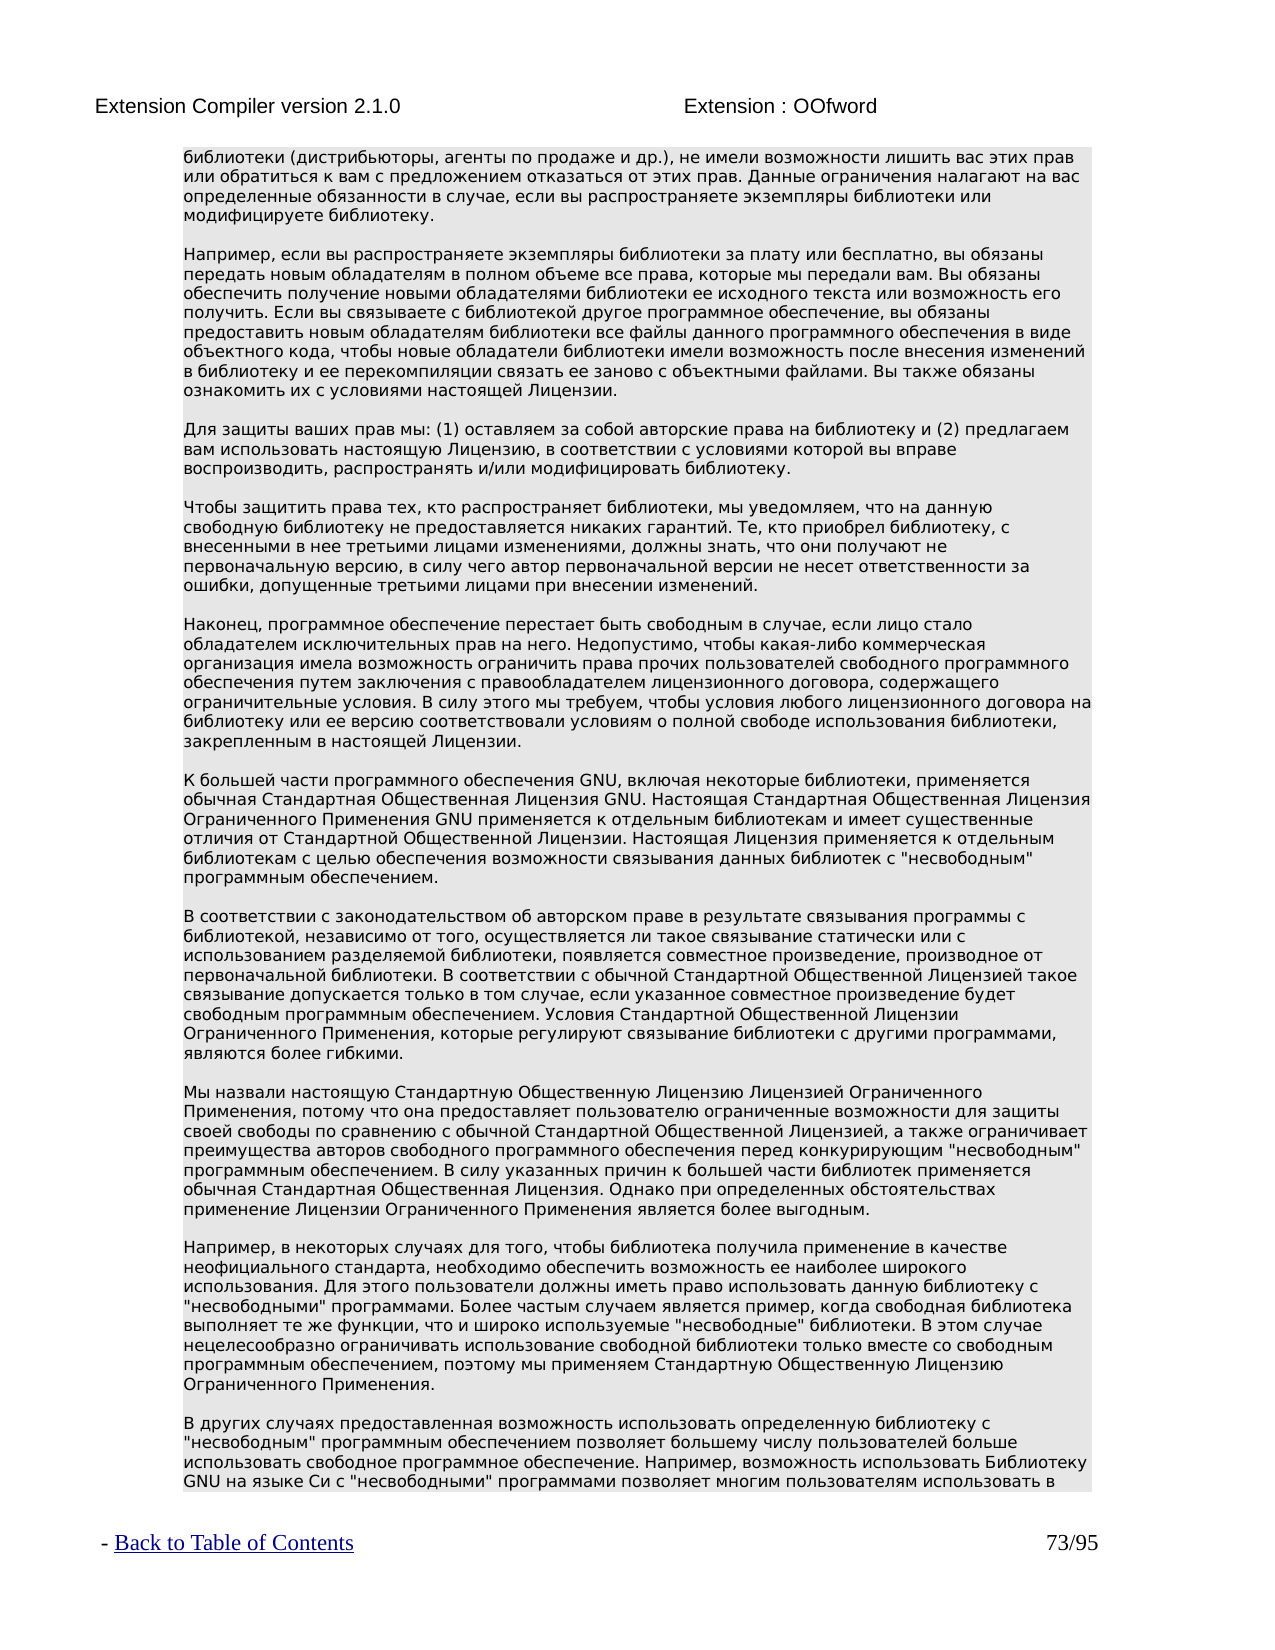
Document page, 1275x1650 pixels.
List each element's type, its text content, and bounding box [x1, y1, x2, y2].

text библиотеки (дистрибьюторы, агенты по продаже и др.), не имели возможности лишить вас этих прав или обратиться к вам с предложением отказаться от этих прав. Данные ограничения налагают на вас определенные обязанности в случае, если вы распространяете экземпляры библиотеки или модифицируете библиотеку. [183, 147, 1092, 225]
text Мы назвали настоящую Стандартную Общественную Лицензию Лицензией Ограниченного Применения, потому что она предоставляет пользователю ограниченные возможности для защиты своей свободы по сравнению с обычной Стандартной Общественной Лицензией, а также ограничивает преимущества авторов свободного программного обеспечения перед конкурирующим "несвободным" программным обеспечением. В силу указанных причин к большей части библиотек применяется обычная Стандартная Общественная Лицензия. Однако при определенных обстоятельствах применение Лицензии Ограниченного Применения является более выгодным. [183, 1082, 1092, 1219]
text Например, в некоторых случаях для того, чтобы библиотека получила применение в качестве неофициального стандарта, необходимо обеспечить возможность ее наиболее широкого использования. Для этого пользователи должны иметь право использовать данную библиотеку с "несвободными" программами. Более частым случаем является пример, когда свободная библиотека выполняет те же функции, что и широко используемые "несвободные" библиотеки. В этом случае нецелесообразно ограничивать использование свободной библиотеки только вместе со свободным программным обеспечением, поэтому мы применяем Стандартную Общественную Лицензию Ограниченного Применения. [183, 1238, 1092, 1394]
text В других случаях предоставленная возможность использовать определенную библиотеку с "несвободным" программным обеспечением позволяет большему числу пользователей больше использовать свободное программное обеспечение. Например, возможность использовать Библиотеку GNU на языке Си с "несвободными" программами позволяет многим пользователям использовать в [183, 1414, 1092, 1492]
text В соответствии с законодательством об авторском праве в результате связывания программы с библиотекой, независимо от того, осуществляется ли такое связывание статически или с использованием разделяемой библиотеки, появляется совместное произведение, производное от первоначальной библиотеки. В соответствии с обычной Стандартной Общественной Лицензией такое связывание допускается только в том случае, если указанное совместное произведение будет свободным программным обеспечением. Условия Стандартной Общественной Лицензии Ограниченного Применения, которые регулируют связывание библиотеки с другими программами, являются более гибкими. [183, 907, 1092, 1063]
text Например, если вы распространяете экземпляры библиотеки за плату или бесплатно, вы обязаны передать новым обладателям в полном объеме все права, которые мы передали вам. Вы обязаны обеспечить получение новыми обладателями библиотеки ее исходного текста или возможность его получить. Если вы связываете с библиотекой другое программное обеспечение, вы обязаны предоставить новым обладателям библиотеки все файлы данного программного обеспечения в виде объектного кода, чтобы новые обладатели библиотеки имели возможность после внесения изменений в библиотеку и ее перекомпиляции связать ее заново с объектными файлами. Вы также обязаны ознакомить их с условиями настоящей Лицензии. [183, 245, 1092, 401]
text Наконец, программное обеспечение перестает быть свободным в случае, если лицо стало обладателем исключительных прав на него. Недопустимо, чтобы какая-либо коммерческая организация имела возможность ограничить права прочих пользователей свободного программного обеспечения путем заключения с правообладателем лицензионного договора, содержащего ограничительные условия. В силу этого мы требуем, чтобы условия любого лицензионного договора на библиотеку или ее версию соответствовали условиям о полной свободе использования библиотеки, закрепленным в настоящей Лицензии. [183, 615, 1092, 751]
text К большей части программного обеспечения GNU, включая некоторые библиотеки, применяется обычная Стандартная Общественная Лицензия GNU. Настоящая Стандартная Общественная Лицензия Ограниченного Применения GNU применяется к отдельным библиотекам и имеет существенные отличия от Стандартной Общественной Лицензии. Настоящая Лицензия применяется к отдельным библиотекам с целью обеспечения возможности связывания данных библиотек с "несвободным" программным обеспечением. [183, 771, 1092, 888]
text Для защиты ваших прав мы: (1) оставляем за собой авторские права на библиотеку и (2) предлагаем вам использовать настоящую Лицензию, в соответствии с условиями которой вы вправе воспроизводить, распространять и/или модифицировать библиотеку. [183, 420, 1092, 479]
text Чтобы защитить права тех, кто распространяет библиотеки, мы уведомляем, что на данную свободную библиотеку не предоставляется никаких гарантий. Те, кто приобрел библиотеку, с внесенными в нее третьими лицами изменениями, должны знать, что они получают не первоначальную версию, в силу чего автор первоначальной версии не несет ответственности за ошибки, допущенные третьими лицами при внесении изменений. [183, 498, 1092, 596]
